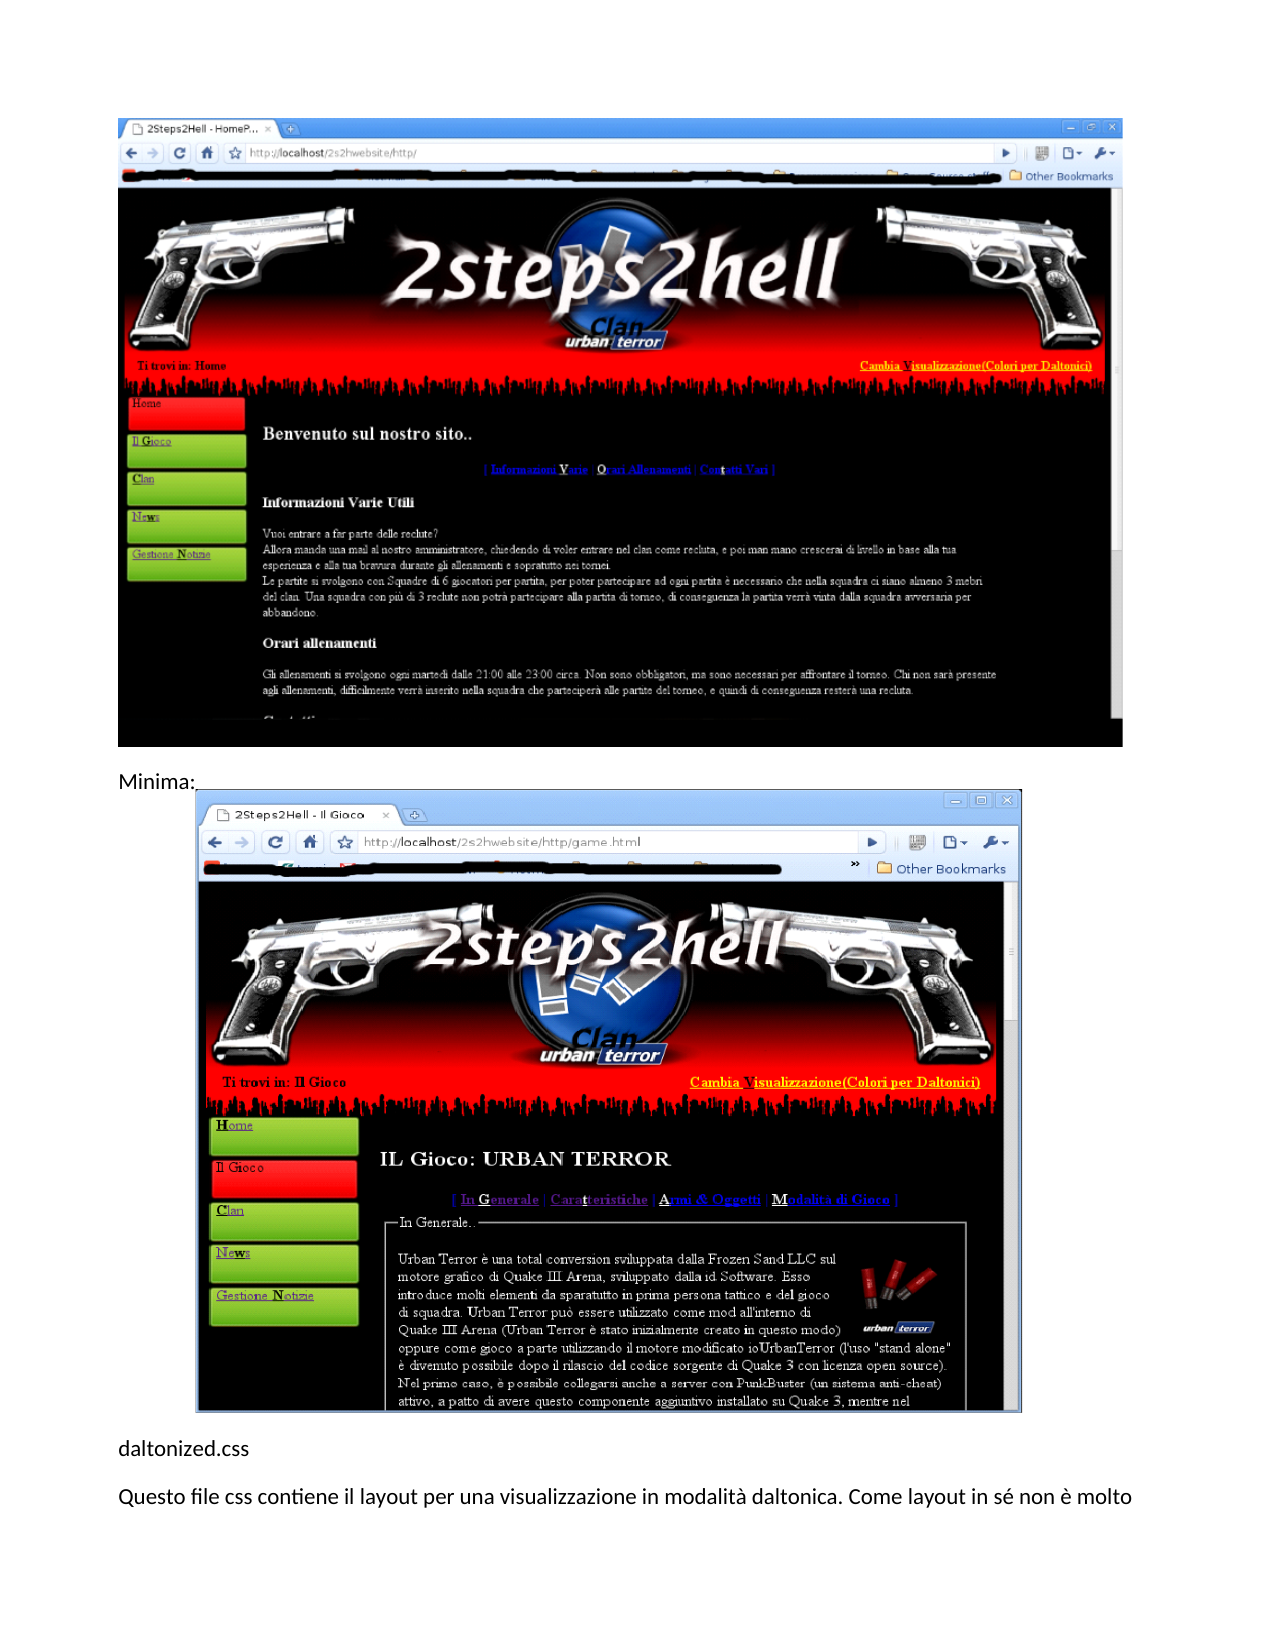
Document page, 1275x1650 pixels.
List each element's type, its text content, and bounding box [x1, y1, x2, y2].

text Questo file css contiene il layout per una visualizzazione in modalità daltonica. Come layout in sé non è molto [118, 1482, 1157, 1511]
text Minima: [118, 767, 1157, 1413]
text daltonized.css [118, 1434, 1157, 1462]
